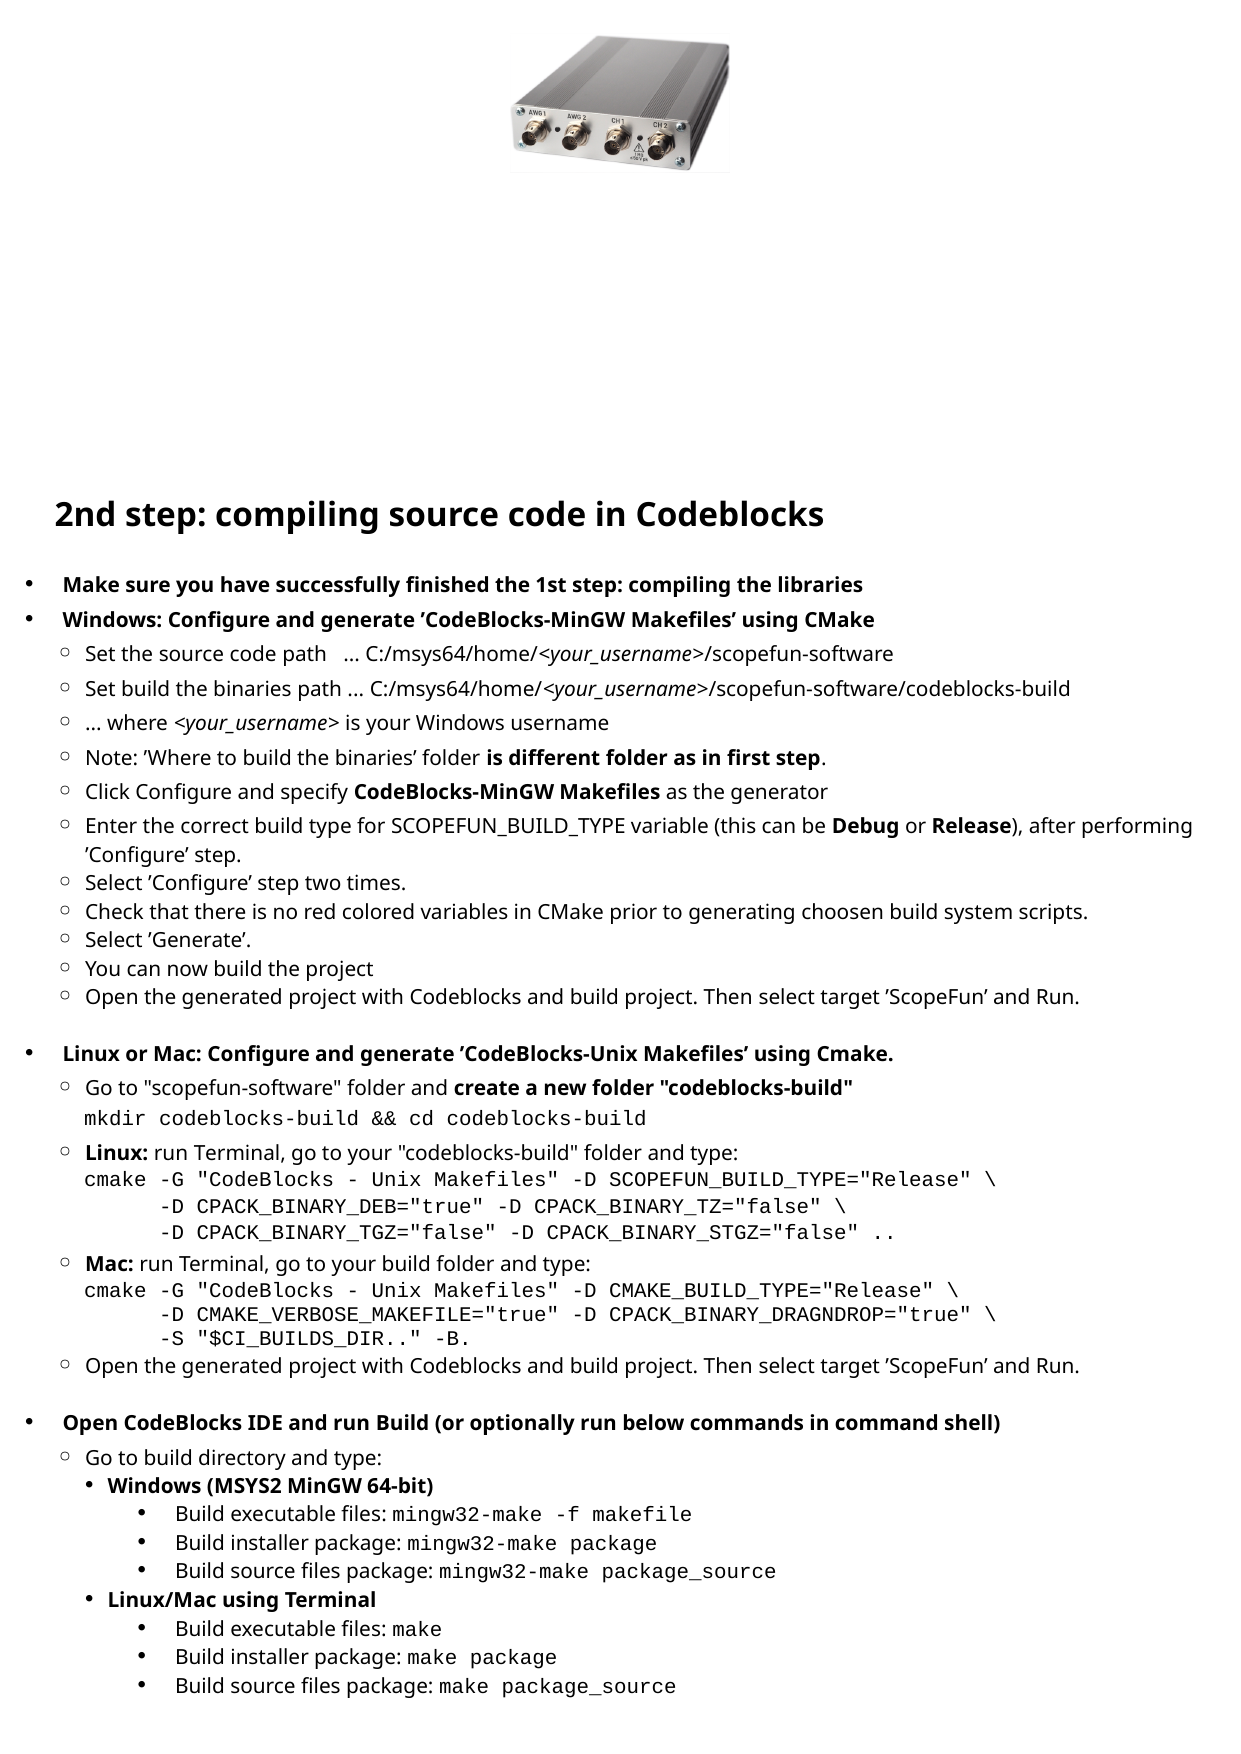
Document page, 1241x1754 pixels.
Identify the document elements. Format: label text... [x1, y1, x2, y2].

list Build source files package: mingw32-make package_source [137, 1557, 1215, 1585]
list Mac: run Terminal, go to your build folder and type: [55, 1249, 1215, 1277]
list Build executable files: mingw32-make -f makefile [137, 1499, 1215, 1528]
list Note: ’Where to build the binaries’ folder is different folder as in first step. [55, 743, 1215, 771]
list Click Configure and specify CodeBlocks-MinGW Makefiles as the generator [55, 777, 1215, 806]
list Build source files package: make package_source [137, 1671, 1215, 1699]
list mkdir codeblocks-build && cd codeblocks-build [84, 1108, 1215, 1132]
list Build executable files: make [137, 1614, 1215, 1642]
list Enter the correct build type for SCOPEFUN_BUILD_TYPE variable (this can be Debug or Release), after performing ’Configure’ step. [55, 812, 1215, 868]
text cmake -G "CodeBlocks - Unix Makefiles" -D SCOPEFUN_BUILD_TYPE="Release" \ [84, 1169, 1215, 1193]
list Select ’Configure’ step two times. [55, 868, 1215, 897]
text -D CMAKE_VERBOSE_MAKEFILE="true" -D CPACK_BINARY_DRAGNDROP="true" \ [84, 1304, 1215, 1328]
list Windows (MSYS2 MinGW 64-bit) [85, 1471, 1215, 1499]
list Check that there is no red colored variables in CMake prior to generating choosen build system scripts. [55, 897, 1215, 925]
text -D CPACK_BINARY_DEB="true" -D CPACK_BINARY_TZ="false" \ [84, 1196, 1215, 1219]
text 2nd step: compiling source code in Codeblocks [54, 491, 1215, 536]
list Windows: Configure and generate ’CodeBlocks-MinGW Makefiles’ using CMake [25, 605, 1215, 633]
list Build installer package: make package [137, 1642, 1215, 1671]
list Open the generated project with Codeblocks and build project. Then select target ’ScopeFun’ and Run. [55, 982, 1215, 1011]
list Make sure you have successfully finished the 1st step: compiling the libraries [25, 570, 1215, 599]
list Open CodeBlocks IDE and run Build (or optionally run below commands in command shell) [25, 1408, 1215, 1437]
list Go to "scopefun-software" folder and create a new folder "codeblocks-build" [55, 1073, 1215, 1102]
list Select ’Generate’. [55, 925, 1215, 954]
list Linux/Mac using Terminal [85, 1585, 1215, 1614]
list Build installer package: mingw32-make package [137, 1528, 1215, 1557]
list Set build the binaries path ... C:/msys64/home/<your_username>/scopefun-software/codeblocks-build [55, 674, 1215, 702]
list Linux: run Terminal, go to your "codeblocks-build" folder and type: [55, 1138, 1215, 1166]
picture [220, 24, 1021, 181]
list Open the generated project with Codeblocks and build project. Then select target ’ScopeFun’ and Run. [55, 1351, 1215, 1380]
text -S "$CI_BUILDS_DIR.." -B. [84, 1328, 1215, 1351]
list ... where <your_username> is your Windows username [55, 708, 1215, 737]
text -D CPACK_BINARY_TGZ="false" -D CPACK_BINARY_STGZ="false" .. [84, 1222, 1215, 1246]
list You can now build the project [55, 954, 1215, 982]
text cmake -G "CodeBlocks - Unix Makefiles" -D CMAKE_BUILD_TYPE="Release" \ [84, 1281, 1215, 1304]
list Set the source code path ... C:/msys64/home/<your_username>/scopefun-software [55, 639, 1215, 668]
list Linux or Mac: Configure and generate ’CodeBlocks-Unix Makefiles’ using Cmake. [25, 1039, 1215, 1067]
list Go to build directory and type: [55, 1443, 1215, 1471]
